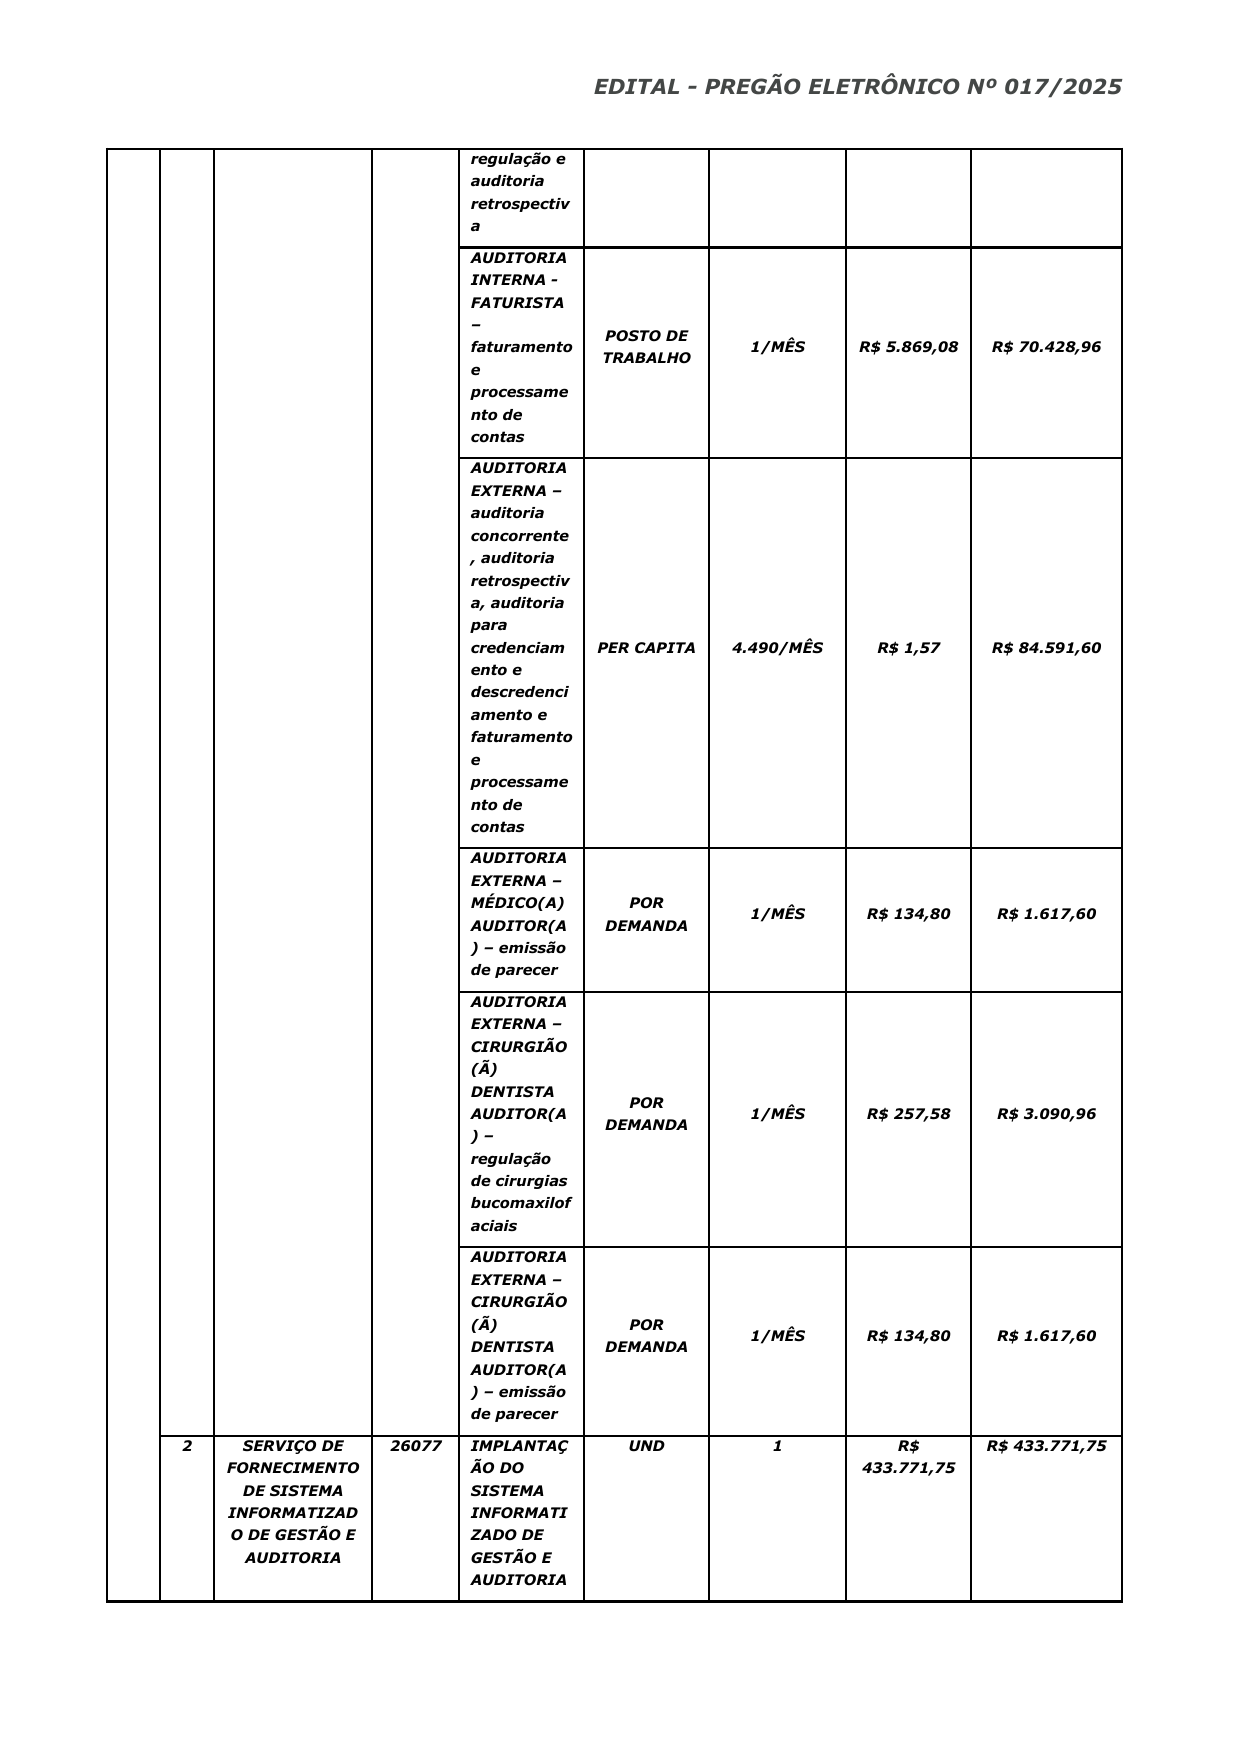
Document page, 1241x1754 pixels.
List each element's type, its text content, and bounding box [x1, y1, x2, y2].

table_cell R$ 1,57 [847, 459, 970, 847]
table_cell POSTO DE TRABALHO [585, 249, 708, 457]
table_cell POR DEMANDA [585, 993, 708, 1246]
table_cell [710, 150, 845, 246]
table_cell R$ 433.771,75 [847, 1437, 970, 1600]
table_cell R$ 1.617,60 [972, 849, 1121, 991]
table_cell AUDITORIA EXTERNA – CIRURGIÃO(Ã) DENTISTA AUDITOR(A) – regulação de cirurgias bucomaxilofaciais [460, 993, 583, 1246]
table_cell R$ 134,80 [847, 849, 970, 991]
table_cell POR DEMANDA [585, 849, 708, 991]
table_cell 2 [161, 1437, 213, 1600]
table_cell R$ 433.771,75 [972, 1437, 1121, 1600]
table_cell AUDITORIA EXTERNA – auditoria concorrente, auditoria retrospectiva, auditoria para credenciamento e descredenciamento e faturamento e processamento de contas [460, 459, 583, 847]
table_cell 26077 [373, 1437, 458, 1600]
table_cell AUDITORIA EXTERNA – MÉDICO(A) AUDITOR(A) – emissão de parecer [460, 849, 583, 991]
table_cell 1 [710, 1437, 845, 1600]
table_cell UND [585, 1437, 708, 1600]
table_cell AUDITORIA INTERNA - FATURISTA – faturamento e processamento de contas [460, 249, 583, 457]
table_cell [847, 150, 970, 246]
table_cell 1/MÊS [710, 249, 845, 457]
table_cell R$ 257,58 [847, 993, 970, 1246]
table_cell R$ 5.869,08 [847, 249, 970, 457]
table_cell [972, 150, 1121, 246]
table_cell regulação e auditoria retrospectiva [460, 150, 583, 246]
table_cell SERVIÇO DE FORNECIMENTO DE SISTEMA INFORMATIZADO DE GESTÃO E AUDITORIA [215, 1437, 371, 1600]
table_cell R$ 1.617,60 [972, 1248, 1121, 1434]
table_cell 1/MÊS [710, 993, 845, 1246]
table_cell 4.490/MÊS [710, 459, 845, 847]
table_cell POR DEMANDA [585, 1248, 708, 1434]
table_cell 1/MÊS [710, 1248, 845, 1434]
table_cell R$ 84.591,60 [972, 459, 1121, 847]
table_cell PER CAPITA [585, 459, 708, 847]
table_cell AUDITORIA EXTERNA – CIRURGIÃO(Ã) DENTISTA AUDITOR(A) – emissão de parecer [460, 1248, 583, 1434]
table_cell R$ 134,80 [847, 1248, 970, 1434]
table_cell R$ 70.428,96 [972, 249, 1121, 457]
table_cell [585, 150, 708, 246]
table_cell 1/MÊS [710, 849, 845, 991]
table_cell IMPLANTAÇÃO DO SISTEMA INFORMATIZADO DE GESTÃO E AUDITORIA [460, 1437, 583, 1600]
table_cell R$ 3.090,96 [972, 993, 1121, 1246]
